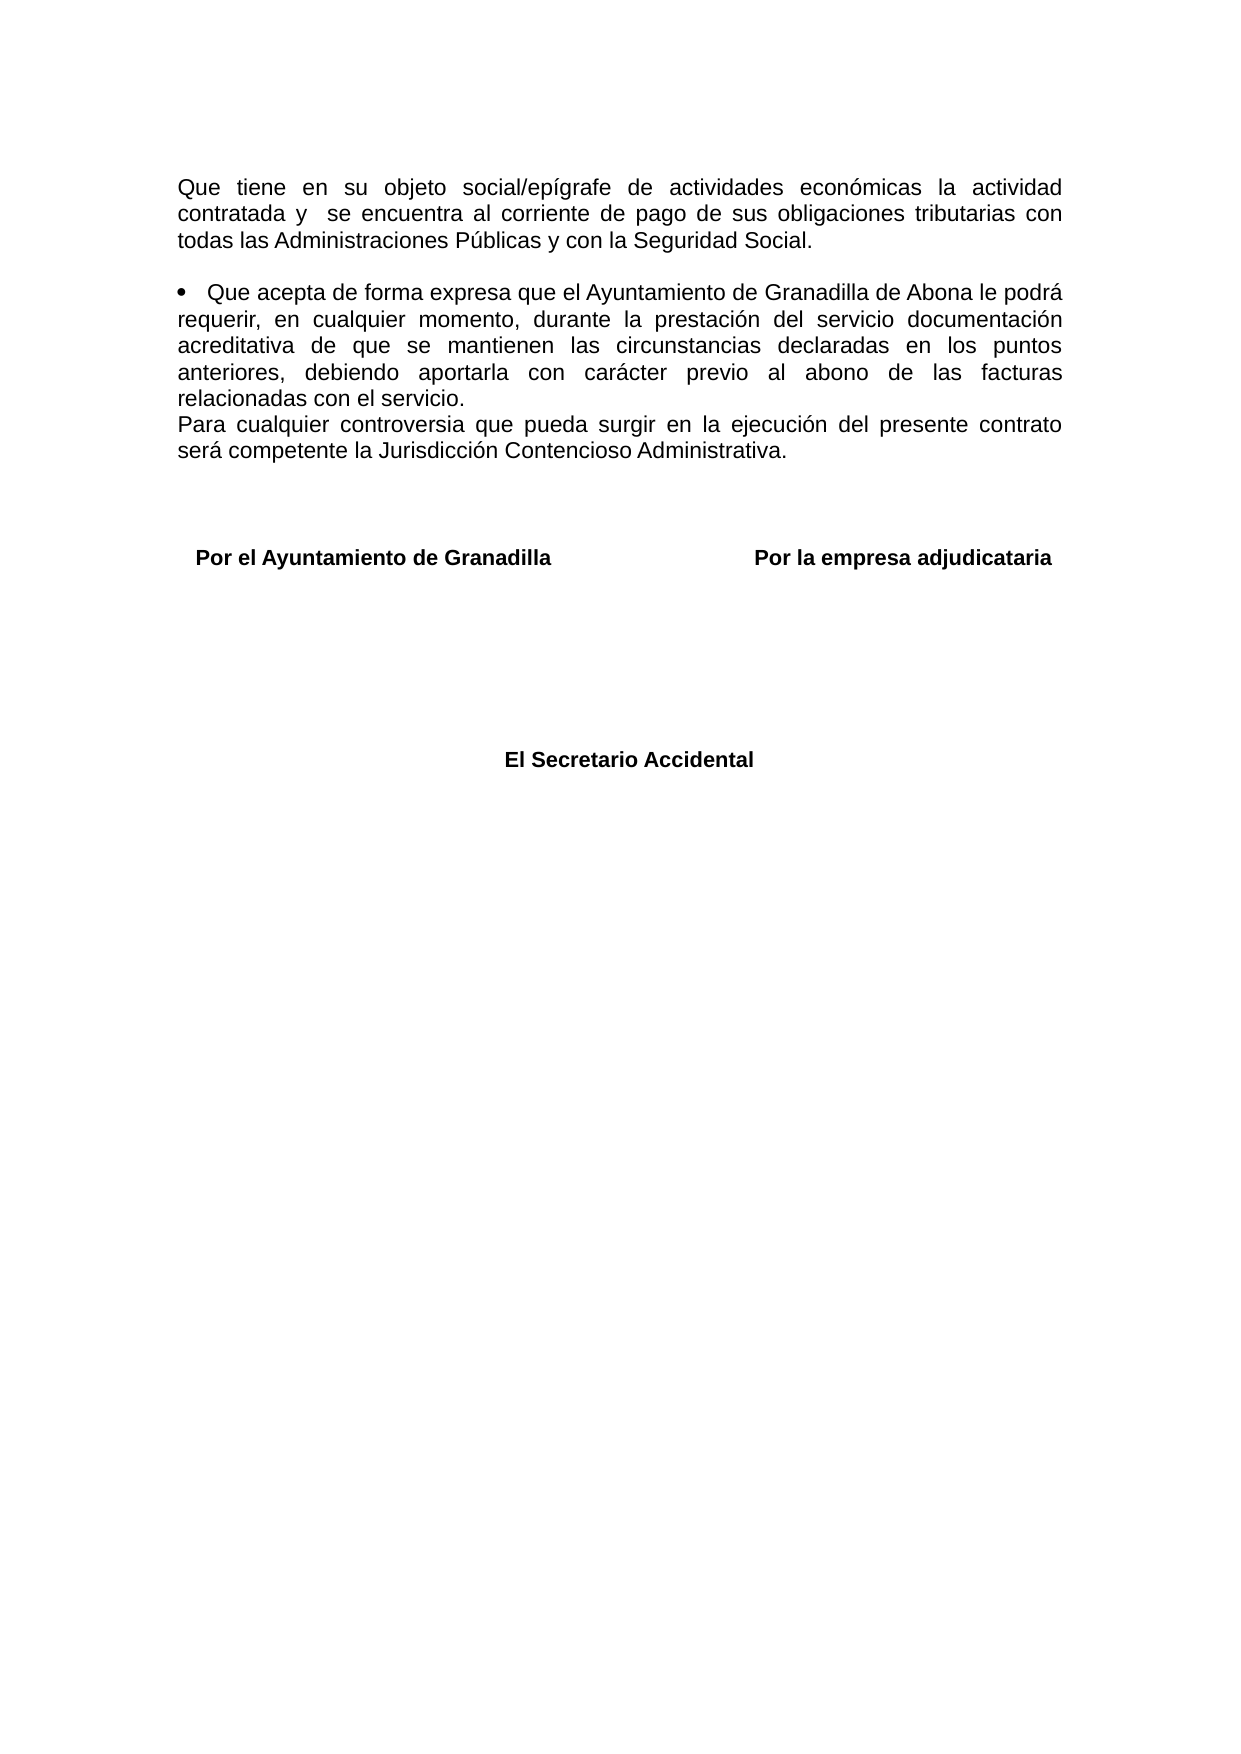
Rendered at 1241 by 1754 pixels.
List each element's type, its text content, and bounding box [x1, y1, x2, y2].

text El Secretario Accidental [177, 747, 1063, 772]
text Por el Ayuntamiento de Granadilla Por la empresa adjudicataria [177, 545, 1063, 571]
list Que tiene en su objeto social/epígrafe de actividades económicas la actividad contratada y se encuentra al corriente de pago de sus obligaciones tributarias con todas las Administraciones Públicas y con la Seguridad Social. [177, 174, 1063, 253]
list Que acepta de forma expresa que el Ayuntamiento de Granadilla de Abona le podrá requerir, en cualquier momento, durante la prestación del servicio documentación acreditativa de que se mantienen las circunstancias declaradas en los puntos anteriores, debiendo aportarla con carácter previo al abono de las facturas relacionadas con el servicio. [177, 279, 1063, 411]
text Para cualquier controversia que pueda surgir en la ejecución del presente contrato será competente la Jurisdicción Contencioso Administrativa. [177, 411, 1063, 464]
